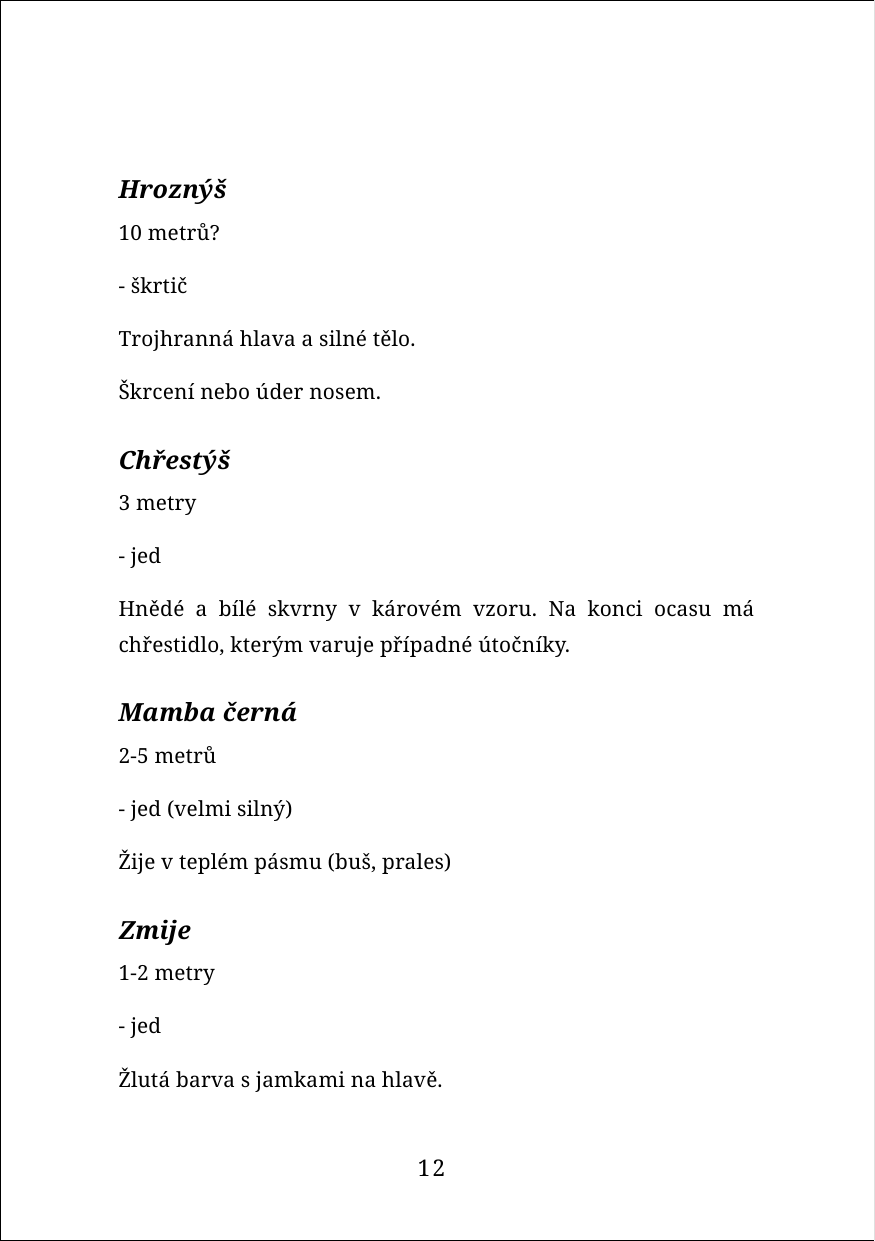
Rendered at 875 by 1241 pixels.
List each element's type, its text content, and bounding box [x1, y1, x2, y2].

text - jed [118, 541, 756, 570]
text - jed [118, 1011, 756, 1040]
subtitle Zmije [118, 912, 756, 946]
subtitle Mamba černá [118, 695, 756, 729]
text Hnědé a bílé skvrny v károvém vzoru. Na konci ocasu má chřestidlo, kterým varuje případné útočníky. [118, 594, 756, 658]
text Trojhranná hlava a silné tělo. [118, 324, 756, 352]
text 3 metry [118, 488, 756, 517]
text 2-5 metrů [118, 741, 756, 769]
text - škrtič [118, 271, 756, 299]
text 10 metrů? [118, 218, 756, 246]
text Žije v teplém pásmu (buš, prales) [118, 847, 756, 876]
text Škrcení nebo úder nosem. [118, 377, 756, 406]
text Žlutá barva s jamkami na hlavě. [118, 1065, 756, 1093]
text - jed (velmi silný) [118, 794, 756, 823]
text 1-2 metry [118, 958, 756, 987]
subtitle Chřestýš [118, 442, 756, 476]
subtitle Hroznýš [118, 172, 756, 206]
